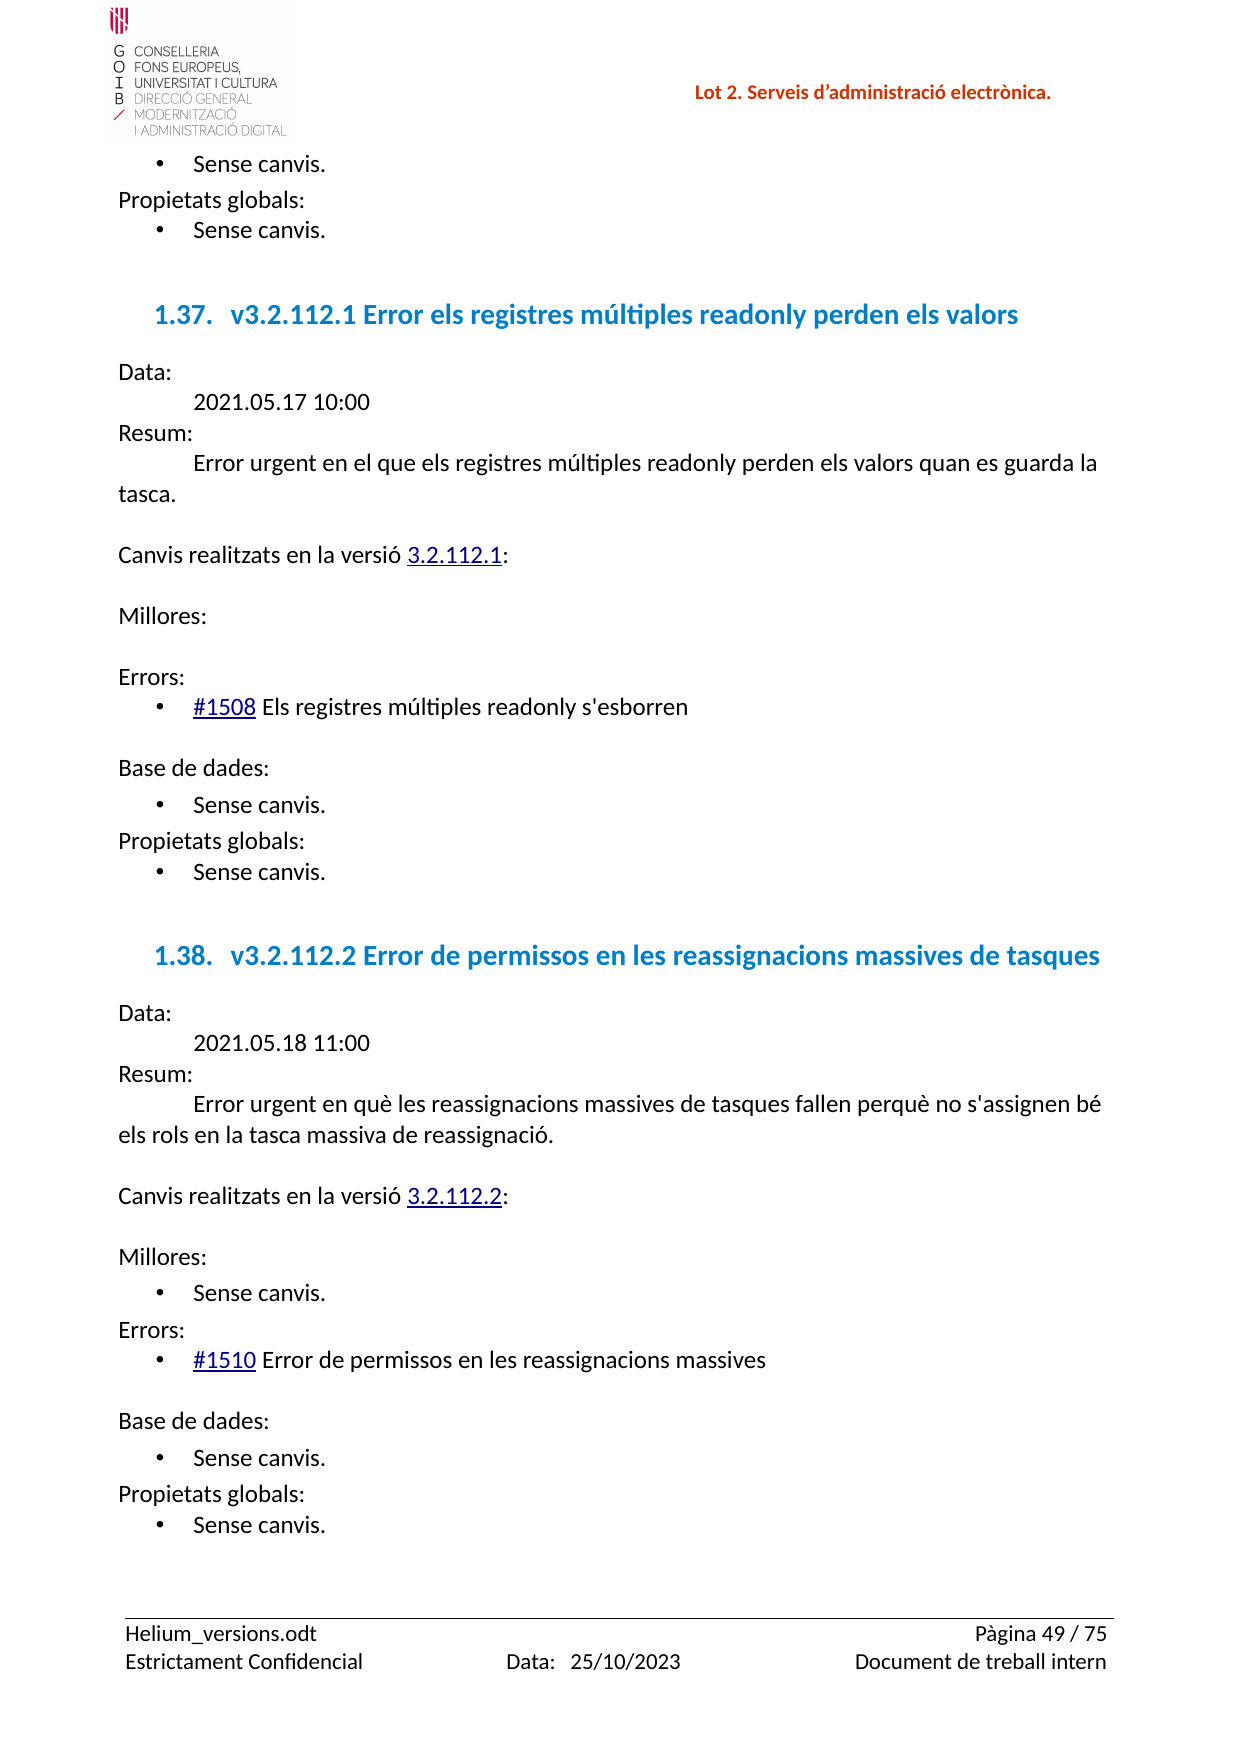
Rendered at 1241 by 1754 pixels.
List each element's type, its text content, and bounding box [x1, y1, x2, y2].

text Errors: [118, 661, 1122, 691]
text Canvis realitzats en la versió 3.2.112.2: [118, 1180, 1122, 1210]
list #1510 Error de permissos en les reassignacions massives [156, 1344, 1122, 1375]
text Errors: [118, 1314, 1122, 1344]
text Data: [118, 356, 1122, 386]
list Sense canvis. [156, 856, 1122, 886]
text Base de dades: [118, 752, 1122, 783]
list Sense canvis. [156, 1277, 1122, 1308]
text Millores: [118, 600, 1122, 630]
subtitle v3.2.112.2 Error de permissos en les reassignacions massives de tasques [153, 937, 1122, 973]
text Canvis realitzats en la versió 3.2.112.1: [118, 539, 1122, 569]
text Base de dades: [118, 1405, 1122, 1436]
text Propietats globals: [118, 184, 1122, 215]
list #1508 Els registres múltiples readonly s'esborren [156, 691, 1122, 722]
subtitle v3.2.112.1 Error els registres múltiples readonly perden els valors [153, 296, 1122, 332]
text Data: [118, 997, 1122, 1027]
text Error urgent en el que els registres múltiples readonly perden els valors quan es guarda la tasca. [118, 447, 1122, 508]
list Sense canvis. [156, 1442, 1122, 1472]
picture [100, 0, 297, 144]
text 2021.05.18 11:00 [118, 1027, 1122, 1058]
list Sense canvis. [156, 148, 1122, 178]
list Sense canvis. [156, 215, 1122, 245]
text Resum: [118, 1058, 1122, 1088]
text Error urgent en què les reassignacions massives de tasques fallen perquè no s'assignen bé els rols en la tasca massiva de reassignació. [118, 1088, 1122, 1149]
list Sense canvis. [156, 1509, 1122, 1539]
text Propietats globals: [118, 825, 1122, 856]
text 2021.05.17 10:00 [118, 386, 1122, 417]
list Sense canvis. [156, 789, 1122, 819]
text Millores: [118, 1241, 1122, 1271]
text Resum: [118, 417, 1122, 447]
text Propietats globals: [118, 1478, 1122, 1509]
